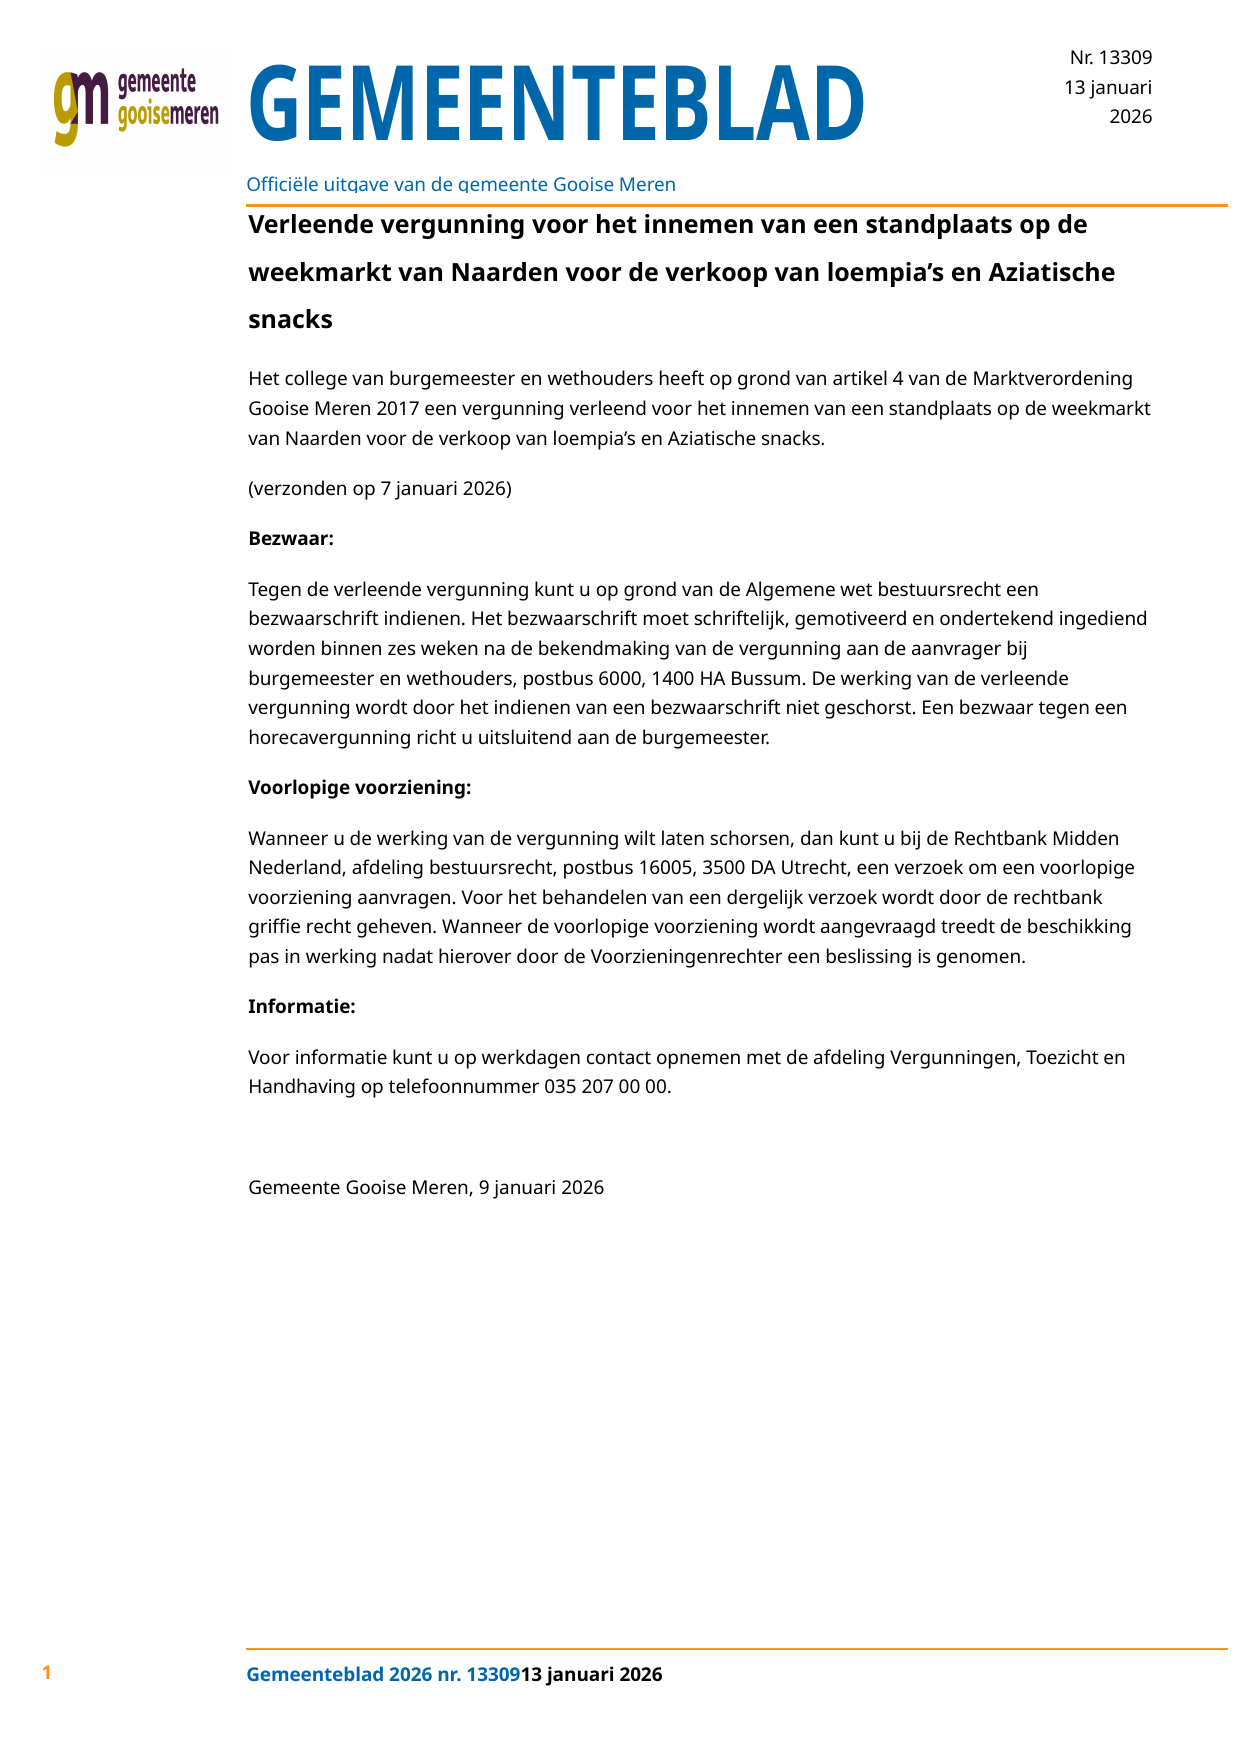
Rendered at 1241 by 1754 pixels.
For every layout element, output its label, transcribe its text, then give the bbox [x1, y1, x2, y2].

text Verleende vergunning voor het innemen van een standplaats op de weekmarkt van Naarden voor de verkoop van loempia’s en Aziatische snacks [248, 207, 1152, 336]
text Voorlopige voorziening: [248, 774, 1152, 800]
text (verzonden op 7 januari 2026) [248, 475, 1152, 501]
text Het college van burgemeester en wethouders heeft op grond van artikel 4 van de Marktverordening Gooise Meren 2017 een vergunning verleend voor het innemen van een standplaats op de weekmarkt van Naarden voor de verkoop van loempia’s en Aziatische snacks. [248, 366, 1152, 450]
text Gemeente Gooise Meren, 9 januari 2026 [248, 1174, 1152, 1200]
text Voor informatie kunt u op werkdagen contact opnemen met de afdeling Vergunningen, Toezicht en Handhaving op telefoonnummer 035 207 00 00. [248, 1044, 1152, 1099]
text Tegen de verleende vergunning kunt u op grond van de Algemene wet bestuursrecht een bezwaarschrift indienen. Het bezwaarschrift moet schriftelijk, gemotiveerd en ondertekend ingediend worden binnen zes weken na de bekendmaking van de vergunning aan de aanvrager bij burgemeester en wethouders, postbus 6000, 1400 HA Bussum. De werking van de verleende vergunning wordt door het indienen van een bezwaarschrift niet geschorst. Een bezwaar tegen een horecavergunning richt u uitsluitend aan de burgemeester. [248, 576, 1152, 749]
text Bezwaar: [248, 526, 1152, 551]
text Informatie: [248, 993, 1152, 1019]
text Wanneer u de werking van de vergunning wilt laten schorsen, dan kunt u bij de Rechtbank Midden Nederland, afdeling bestuursrecht, postbus 16005, 3500 DA Utrecht, een verzoek om een voorlopige voorziening aanvragen. Voor het behandelen van een dergelijk verzoek wordt door de rechtbank griffie recht geheven. Wanneer de voorlopige voorziening wordt aangevraagd treedt de beschikking pas in werking nadat hierover door de Voorzieningenrechter een beslissing is genomen. [248, 825, 1152, 969]
picture [41, 47, 231, 172]
